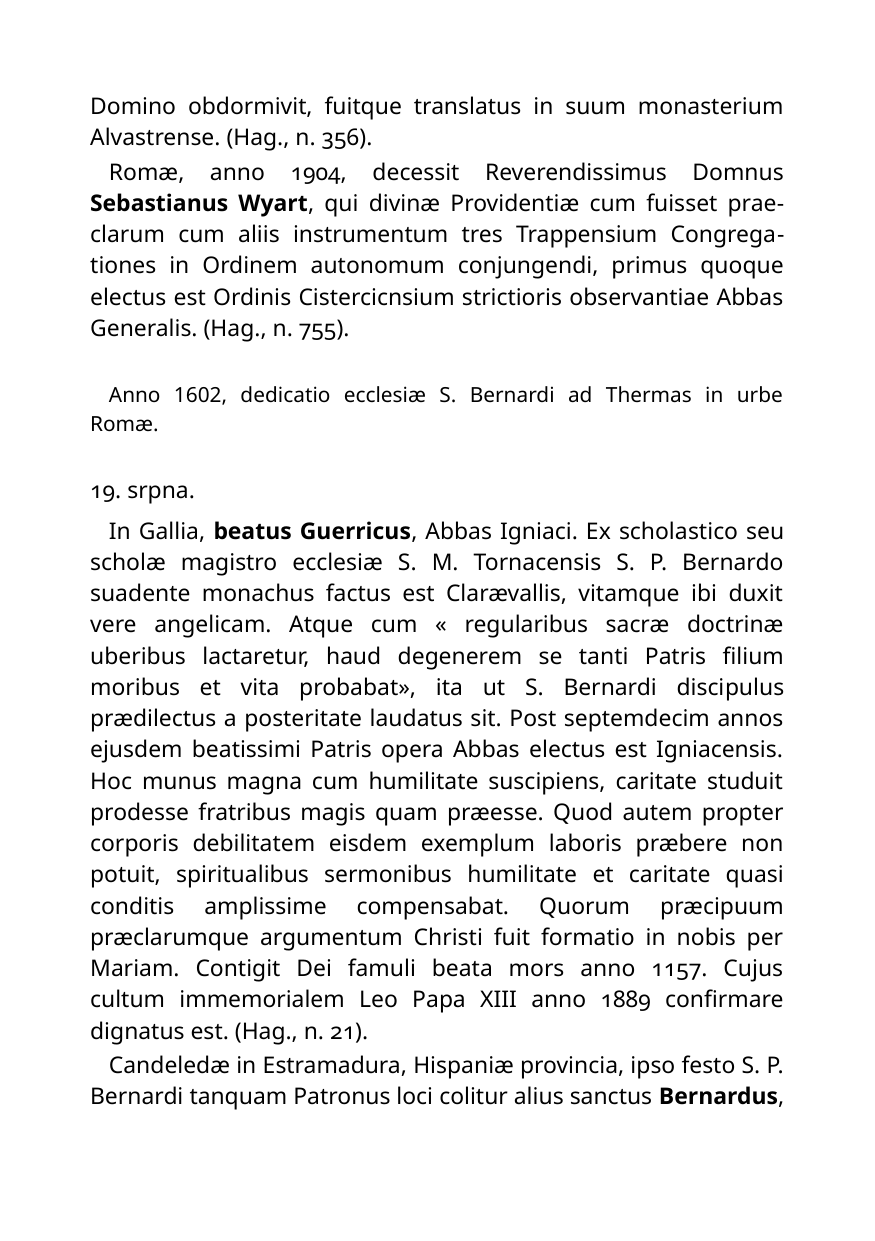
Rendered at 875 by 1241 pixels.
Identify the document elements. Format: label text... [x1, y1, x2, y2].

text Domino obdormivit, fuitque translatus in suum monasterium Alvastrense. (Hag., n. 356). [90, 90, 784, 152]
text Romæ, anno 1904, decessit Reverendissimus Domnus Sebastianus Wyart, qui divinæ Providentiæ cum fuisset prae­clarum cum aliis instrumentum tres Trappensium Congrega­tiones in Ordinem autonomum conjungendi, primus quoque electus est Ordinis Cistercicnsium strictioris observantiae Abbas Generalis. (Hag., n. 755). [90, 156, 784, 343]
text In Gallia, beatus Guerricus, Abbas Igniaci. Ex schola­stico seu scholæ magistro ecclesiæ S. M. Tornacensis S. P. Bernardo suadente monachus factus est Clarævallis, vitamque ibi duxit vere angelicam. Atque cum « regularibus sacræ doctrinæ uberibus lactaretur, haud degenerem se tanti Patris filium moribus et vita probabat», ita ut S. Bernardi disci­pulus prædilectus a posteritate laudatus sit. Post septemdecim annos ejusdem beatissimi Patris opera Abbas electus est Igniacensis. Hoc munus magna cum humilitate suscipiens, caritate studuit prodesse fratribus magis quam præesse. Quod autem propter corporis debilitatem eisdem exemplum laboris præbere non potuit, spiritualibus sermonibus humilitate et caritate quasi conditis amplissime compensabat. Quorum præcipuum præclarumque argumentum Christi fuit formatio in nobis per Mariam. Contigit Dei famuli beata mors anno 1157. Cujus cultum immemorialem Leo Papa XIII anno 1889 confirmare dignatus est. (Hag., n. 21). [90, 515, 784, 1046]
text Anno 1602, dedicatio ecclesiæ S. Bernardi ad Thermas in urbe Romæ. [90, 380, 784, 437]
text Candeledæ in Estramadura, Hispaniæ provincia, ipso festo S. P. Bernardi tanquam Patronus loci colitur alius sanctus Bernardus, [90, 1049, 784, 1111]
text 19. srpna. [90, 474, 784, 506]
